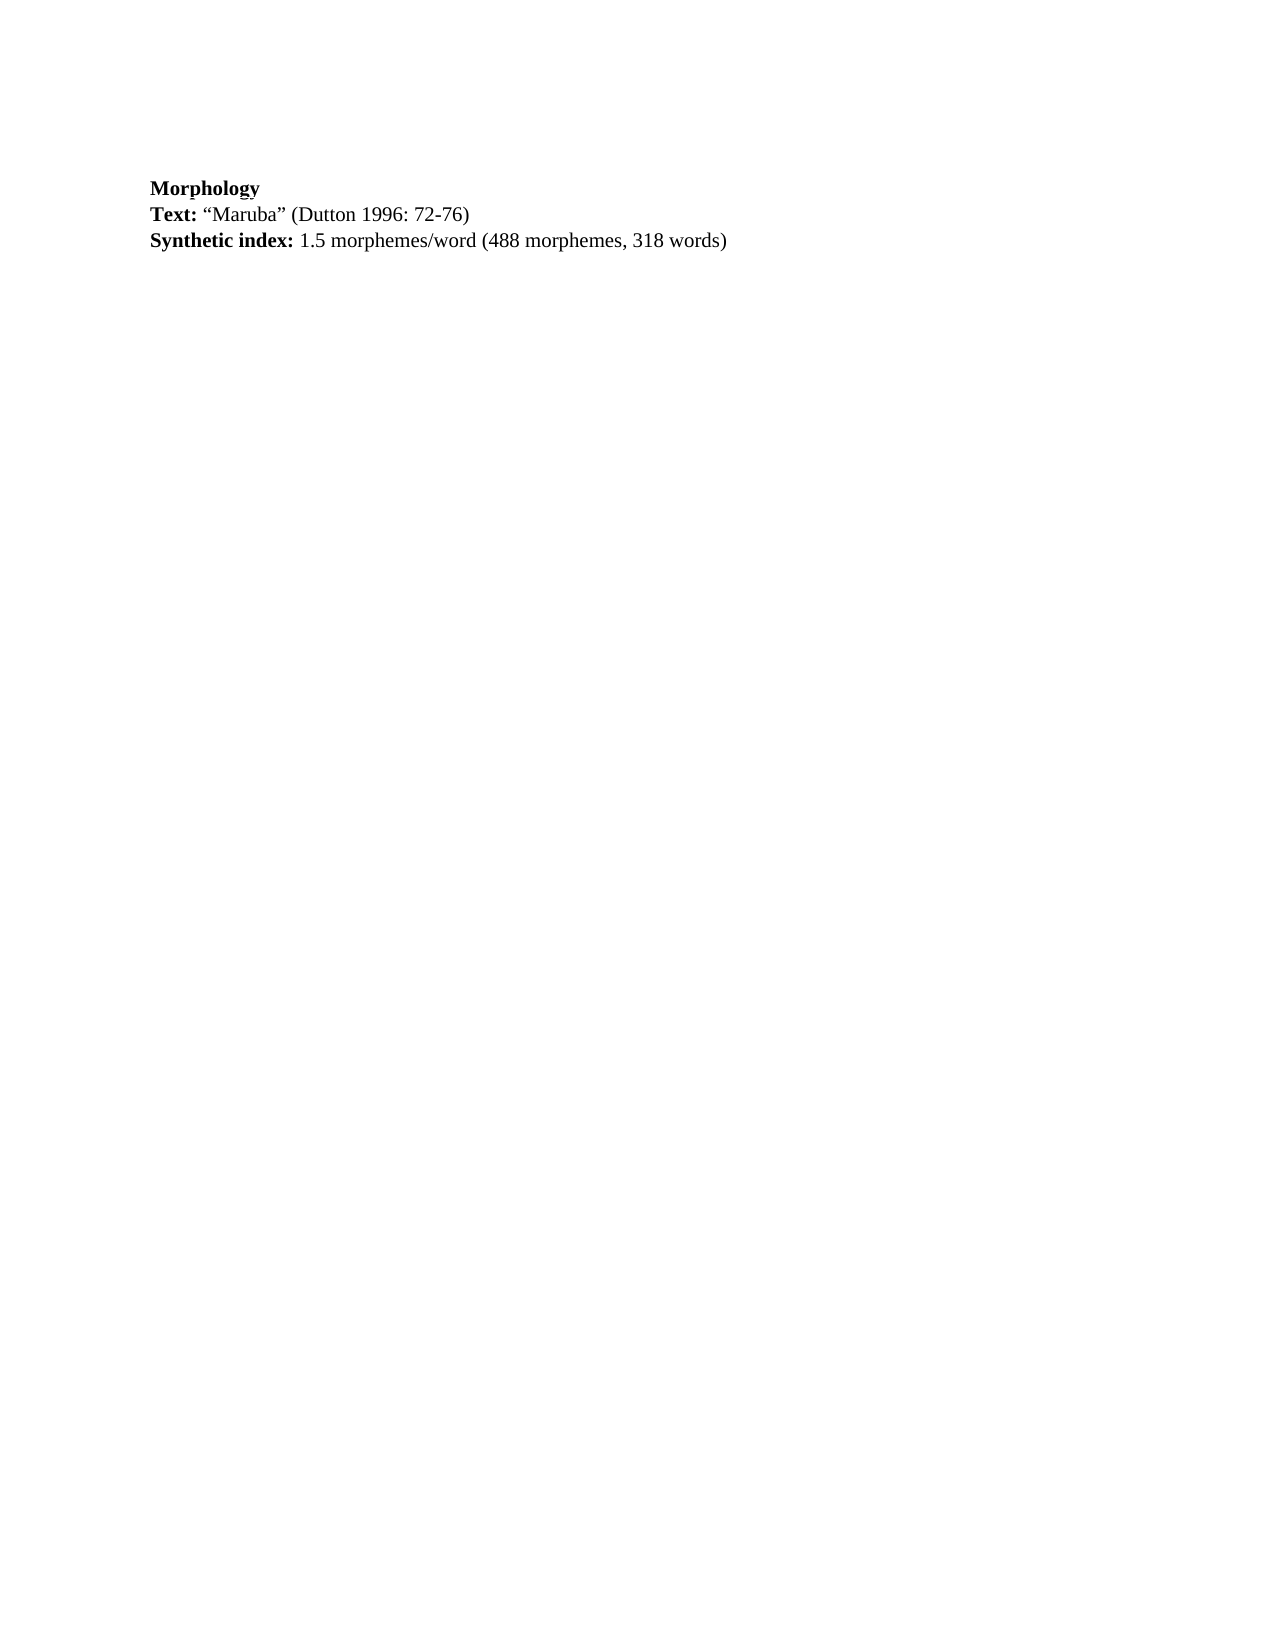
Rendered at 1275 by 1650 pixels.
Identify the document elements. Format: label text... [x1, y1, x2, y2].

text Morphology [150, 176, 1125, 200]
text Synthetic index: 1.5 morphemes/word (488 morphemes, 318 words) [150, 228, 1125, 252]
text Text: “Maruba” (Dutton 1996: 72-76) [150, 202, 1125, 226]
